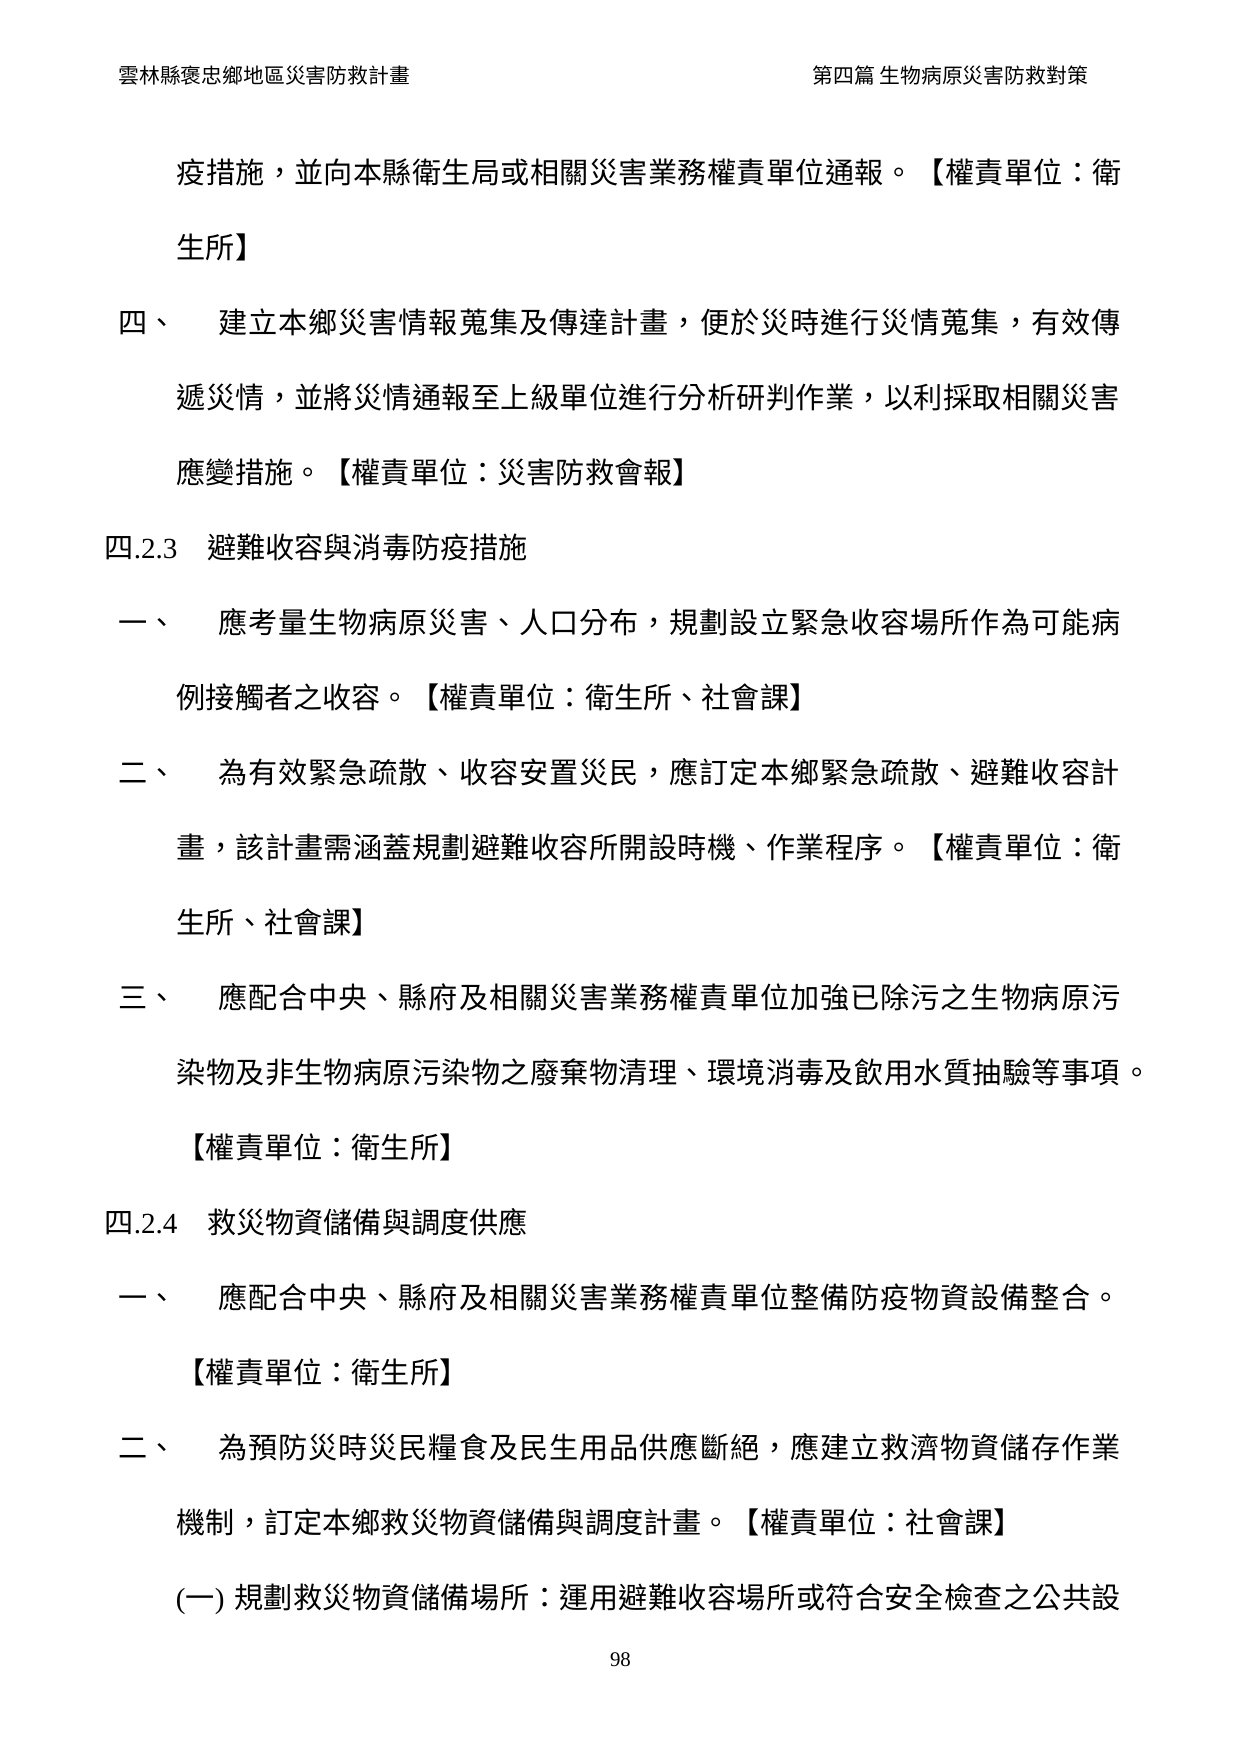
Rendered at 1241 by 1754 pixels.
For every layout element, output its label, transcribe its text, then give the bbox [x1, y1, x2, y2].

list 避難收容與消毒防疫措施 [177, 502, 1122, 577]
list 應配合中央、縣府及相關災害業務權責單位加強已除污之生物病原污染物及非生物病原污染物之廢棄物清理、環境消毒及飲用水質抽驗等事項。【權責單位：衛生所】 [118, 952, 1122, 1177]
list 疫措施，並向本縣衛生局或相關災害業務權責單位通報。【權責單位：衛生所】 [118, 127, 1122, 277]
list 為預防災時災民糧食及民生用品供應斷絕，應建立救濟物資儲存作業機制，訂定本鄉救災物資儲備與調度計畫。【權責單位：社會課】 [118, 1402, 1122, 1552]
list 救災物資儲備與調度供應 [177, 1177, 1122, 1252]
list 為有效緊急疏散、收容安置災民，應訂定本鄉緊急疏散、避難收容計畫，該計畫需涵蓋規劃避難收容所開設時機、作業程序。【權責單位：衛生所、社會課】 [118, 727, 1122, 952]
list 規劃救災物資儲備場所：運用避難收容場所或符合安全檢查之公共設 [176, 1552, 1122, 1627]
list 應配合中央、縣府及相關災害業務權責單位整備防疫物資設備整合。【權責單位：衛生所】 [118, 1252, 1122, 1402]
list 建立本鄉災害情報蒐集及傳達計畫，便於災時進行災情蒐集，有效傳遞災情，並將災情通報至上級單位進行分析研判作業，以利採取相關災害應變措施。【權責單位：災害防救會報】 [118, 277, 1122, 502]
list 應考量生物病原災害、人口分布，規劃設立緊急收容場所作為可能病例接觸者之收容。【權責單位：衛生所、社會課】 [118, 577, 1122, 727]
